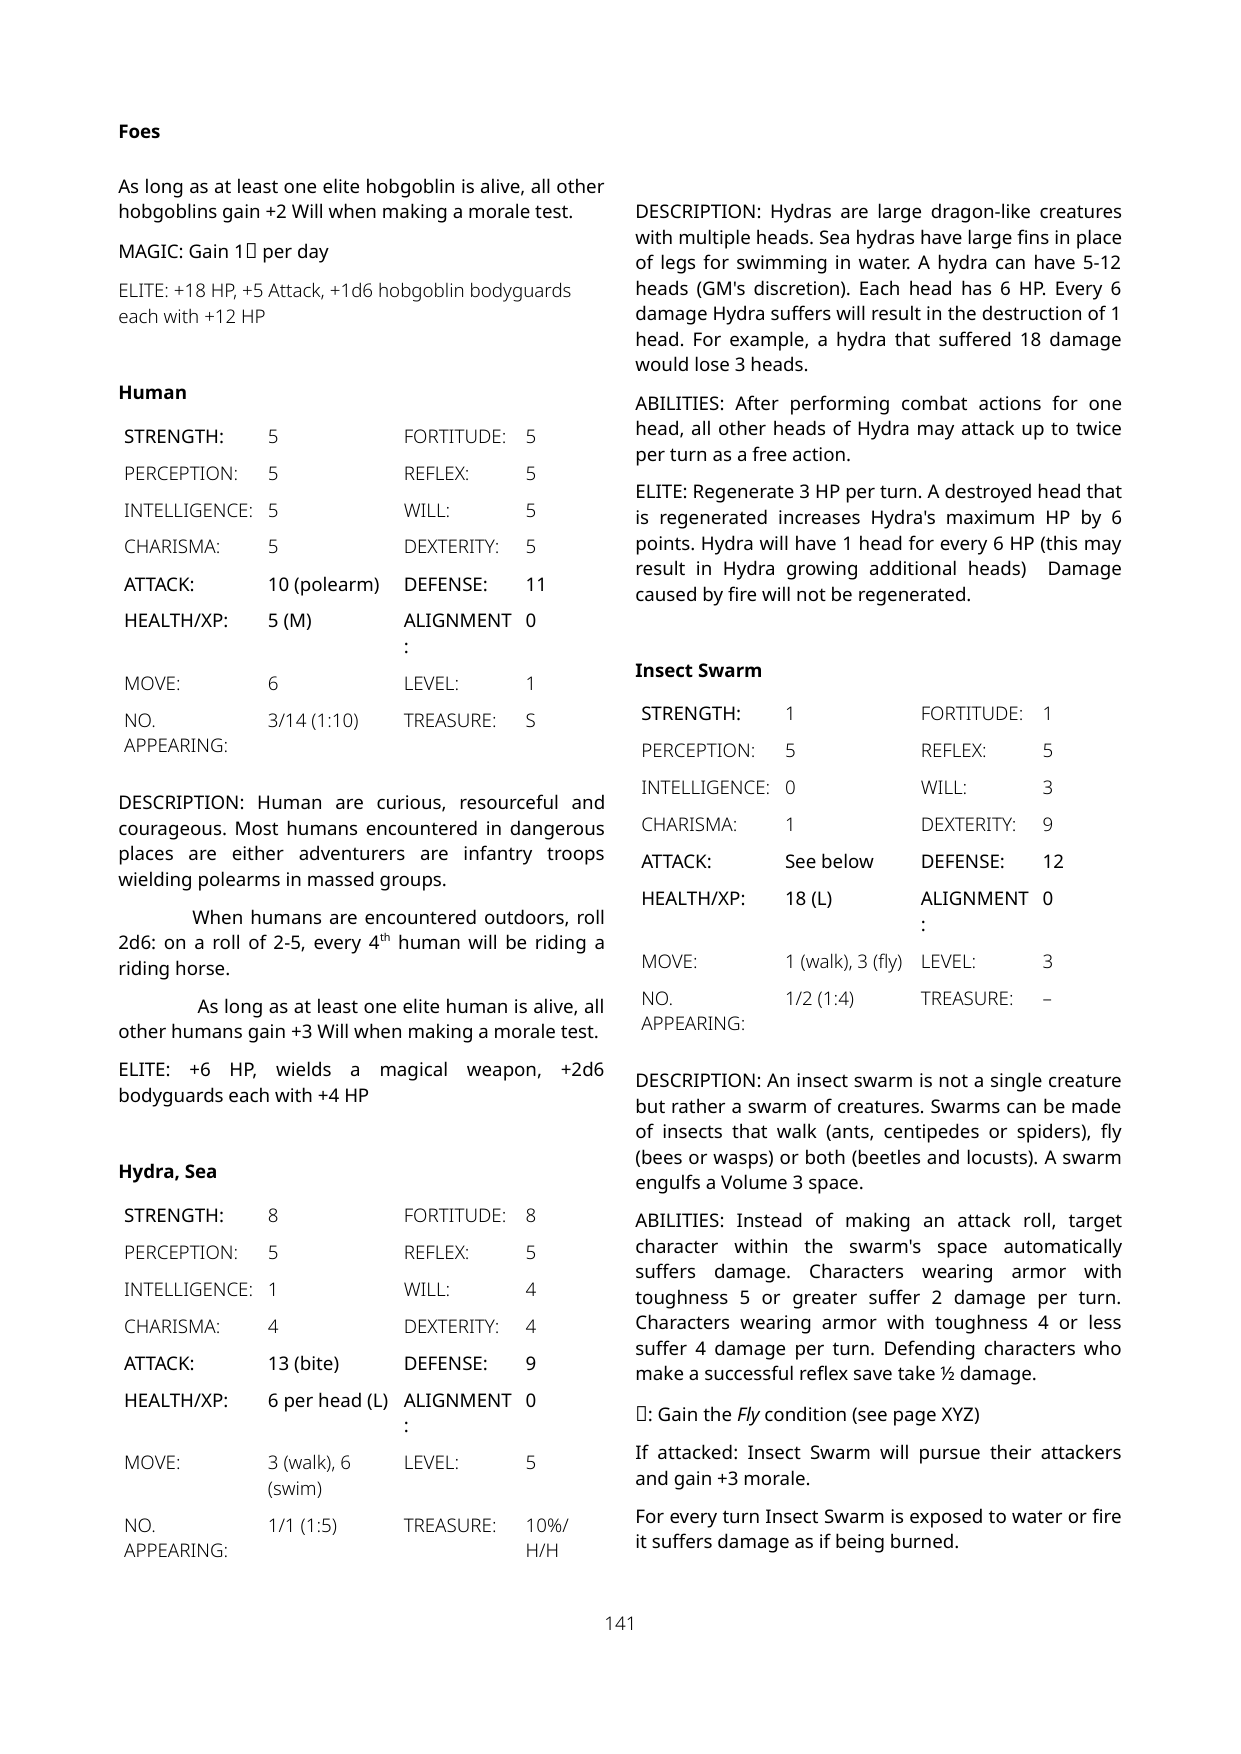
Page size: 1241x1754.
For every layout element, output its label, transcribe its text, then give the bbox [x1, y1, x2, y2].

text Insect Swarm [635, 657, 1122, 682]
table_cell DEXTERITY: [915, 806, 1037, 843]
table_cell ALIGNMENT: [915, 880, 1037, 942]
table_header 8 [262, 1196, 398, 1233]
table_header 5 [262, 417, 398, 454]
table_cell PERCEPTION: [118, 1233, 262, 1270]
table_cell 18 (L) [779, 880, 915, 942]
table_cell 1 [779, 806, 915, 843]
text DESCRIPTION: Hydras are large dragon-like creatures with multiple heads. Sea hydras have large fins in place of legs for swimming in water. A hydra can have 5-12 heads (GM's discretion). Each head has 6 HP. Every 6 damage Hydra suffers will result in the destruction of 1 head. For example, a hydra that suffered 18 damage would lose 3 heads. [635, 173, 1122, 377]
table_cell CHARISMA: [635, 806, 779, 843]
table_cell ALIGNMENT: [398, 1381, 520, 1444]
table_cell 5 (M) [262, 602, 398, 664]
table_cell REFLEX: [915, 732, 1037, 769]
table_cell MOVE: [118, 665, 262, 702]
table_header STRENGTH: [118, 417, 262, 454]
table_header STRENGTH: [635, 695, 779, 732]
table_cell 6 per head (L) [262, 1381, 398, 1444]
table_cell 5 [262, 491, 398, 528]
table_cell LEVEL: [915, 943, 1037, 979]
table_cell 10%/H/H [520, 1506, 606, 1569]
text For every turn Insect Swarm is exposed to water or fire it suffers damage as if being burned. [635, 1503, 1122, 1554]
table_cell 4 [262, 1307, 398, 1344]
text ELITE: +6 HP, wields a magical weapon, +2d6 bodyguards each with +4 HP [118, 1057, 605, 1108]
table_header 8 [520, 1196, 606, 1233]
table_header FORTITUDE: [398, 1196, 520, 1233]
table_cell 5 [262, 528, 398, 565]
table_cell PERCEPTION: [635, 732, 779, 769]
table_cell MOVE: [635, 943, 779, 979]
table_cell DEFENSE: [915, 843, 1037, 880]
table_cell HEALTH/XP: [118, 602, 262, 664]
table_header STRENGTH: [118, 1196, 262, 1233]
table_cell 9 [1037, 806, 1123, 843]
text ELITE: +18 HP, +5 Attack, +1d6 hobgoblin bodyguards each with +12 HP [118, 278, 605, 329]
text DESCRIPTION: An insect swarm is not a single creature but rather a swarm of creatures. Swarms can be made of insects that walk (ants, centipedes or spiders), fly (bees or wasps) or both (beetles and locusts). A swarm engulfs a Volume 3 space. [635, 1042, 1122, 1195]
table_header 1 [779, 695, 915, 732]
text DESCRIPTION: Human are curious, resourceful and courageous. Most humans encountered in dangerous places are either adventurers are infantry troops wielding polearms in massed groups. [118, 764, 605, 892]
table_cell 5 [520, 1444, 606, 1506]
table_cell 12 [1037, 843, 1123, 880]
table_cell NO. APPEARING: [118, 702, 262, 764]
table_cell LEVEL: [398, 665, 520, 702]
table_cell REFLEX: [398, 1233, 520, 1270]
table_cell 5 [520, 491, 606, 528]
text As long as at least one elite human is alive, all other humans gain +3 Will when making a morale test. [118, 993, 605, 1044]
table_cell NO. APPEARING: [118, 1506, 262, 1569]
text ABILITIES: Instead of making an attack roll, target character within the swarm's space automatically suffers damage. Characters wearing armor with toughness 5 or greater suffer 2 damage per turn. Characters wearing armor with toughness 4 or less suffer 4 damage per turn. Defending characters who make a successful reflex save take ½ damage. [635, 1207, 1122, 1386]
table_cell NO. APPEARING: [635, 979, 779, 1042]
table_cell 1 [520, 665, 606, 702]
table_cell 5 [779, 732, 915, 769]
text When humans are encountered outdoors, roll 2d6: on a roll of 2-5, every 4th human will be riding a riding horse. [118, 904, 605, 981]
table_cell See below [779, 843, 915, 880]
table_cell DEXTERITY: [398, 528, 520, 565]
table_cell LEVEL: [398, 1444, 520, 1506]
table_cell 5 [1037, 732, 1123, 769]
table_cell PERCEPTION: [118, 454, 262, 491]
text MAGIC: Gain 1 per day [118, 237, 605, 265]
table_cell ALIGNMENT: [398, 602, 520, 664]
table_cell 1 (walk), 3 (fly) [779, 943, 915, 979]
text ELITE: Regenerate 3 HP per turn. A destroyed head that is regenerated increases Hydra's maximum HP by 6 points. Hydra will have 1 head for every 6 HP (this may result in Hydra growing additional heads) Damage caused by fire will not be regenerated. [635, 479, 1122, 606]
text Hydra, Sea [118, 1158, 605, 1184]
table_cell 4 [520, 1307, 606, 1344]
table_cell 5 [262, 1233, 398, 1270]
table_cell 3 [1037, 943, 1123, 979]
table_cell WILL: [915, 769, 1037, 806]
table_cell MOVE: [118, 1444, 262, 1506]
table_header FORTITUDE: [398, 417, 520, 454]
table_cell 0 [779, 769, 915, 806]
table_cell 5 [520, 528, 606, 565]
table_cell 0 [520, 1381, 606, 1444]
text ABILITIES: After performing combat actions for one head, all other heads of Hydra may attack up to twice per turn as a free action. [635, 390, 1122, 466]
table_cell 5 [262, 454, 398, 491]
text If attacked: Insect Swarm will pursue their attackers and gain +3 morale. [635, 1439, 1122, 1491]
table_cell REFLEX: [398, 454, 520, 491]
table_cell 1/2 (1:4) [779, 979, 915, 1042]
table_cell 1 [262, 1270, 398, 1307]
table_cell 0 [1037, 880, 1123, 942]
table_cell DEFENSE: [398, 565, 520, 602]
table_cell INTELLIGENCE: [635, 769, 779, 806]
table_cell 10 (polearm) [262, 565, 398, 602]
table_cell 0 [520, 602, 606, 664]
table_cell 6 [262, 665, 398, 702]
table_cell 9 [520, 1344, 606, 1381]
table_header 1 [1037, 695, 1123, 732]
table_cell INTELLIGENCE: [118, 1270, 262, 1307]
table_cell CHARISMA: [118, 528, 262, 565]
table_cell WILL: [398, 1270, 520, 1307]
table_cell DEFENSE: [398, 1344, 520, 1381]
table_cell 3/14 (1:10) [262, 702, 398, 764]
table_cell – [1037, 979, 1123, 1042]
table_header 5 [520, 417, 606, 454]
table_cell WILL: [398, 491, 520, 528]
table_header FORTITUDE: [915, 695, 1037, 732]
table_cell HEALTH/XP: [635, 880, 779, 942]
table_cell CHARISMA: [118, 1307, 262, 1344]
table_cell TREASURE: [915, 979, 1037, 1042]
table_cell TREASURE: [398, 702, 520, 764]
table_cell 1/1 (1:5) [262, 1506, 398, 1569]
text Human [118, 379, 605, 405]
table_cell S [520, 702, 606, 764]
table_cell 11 [520, 565, 606, 602]
table_cell 5 [520, 1233, 606, 1270]
table_cell ATTACK: [118, 565, 262, 602]
table_cell 13 (bite) [262, 1344, 398, 1381]
text : Gain the Fly condition (see page XYZ) [635, 1399, 1122, 1427]
table_cell 5 [520, 454, 606, 491]
table_cell INTELLIGENCE: [118, 491, 262, 528]
table_cell DEXTERITY: [398, 1307, 520, 1344]
text As long as at least one elite hobgoblin is alive, all other hobgoblins gain +2 Will when making a morale test. [118, 173, 605, 224]
table_cell 3 (walk), 6 (swim) [262, 1444, 398, 1506]
table_cell ATTACK: [635, 843, 779, 880]
table_cell HEALTH/XP: [118, 1381, 262, 1444]
table_cell TREASURE: [398, 1506, 520, 1569]
table_cell 3 [1037, 769, 1123, 806]
table_cell ATTACK: [118, 1344, 262, 1381]
table_cell 4 [520, 1270, 606, 1307]
